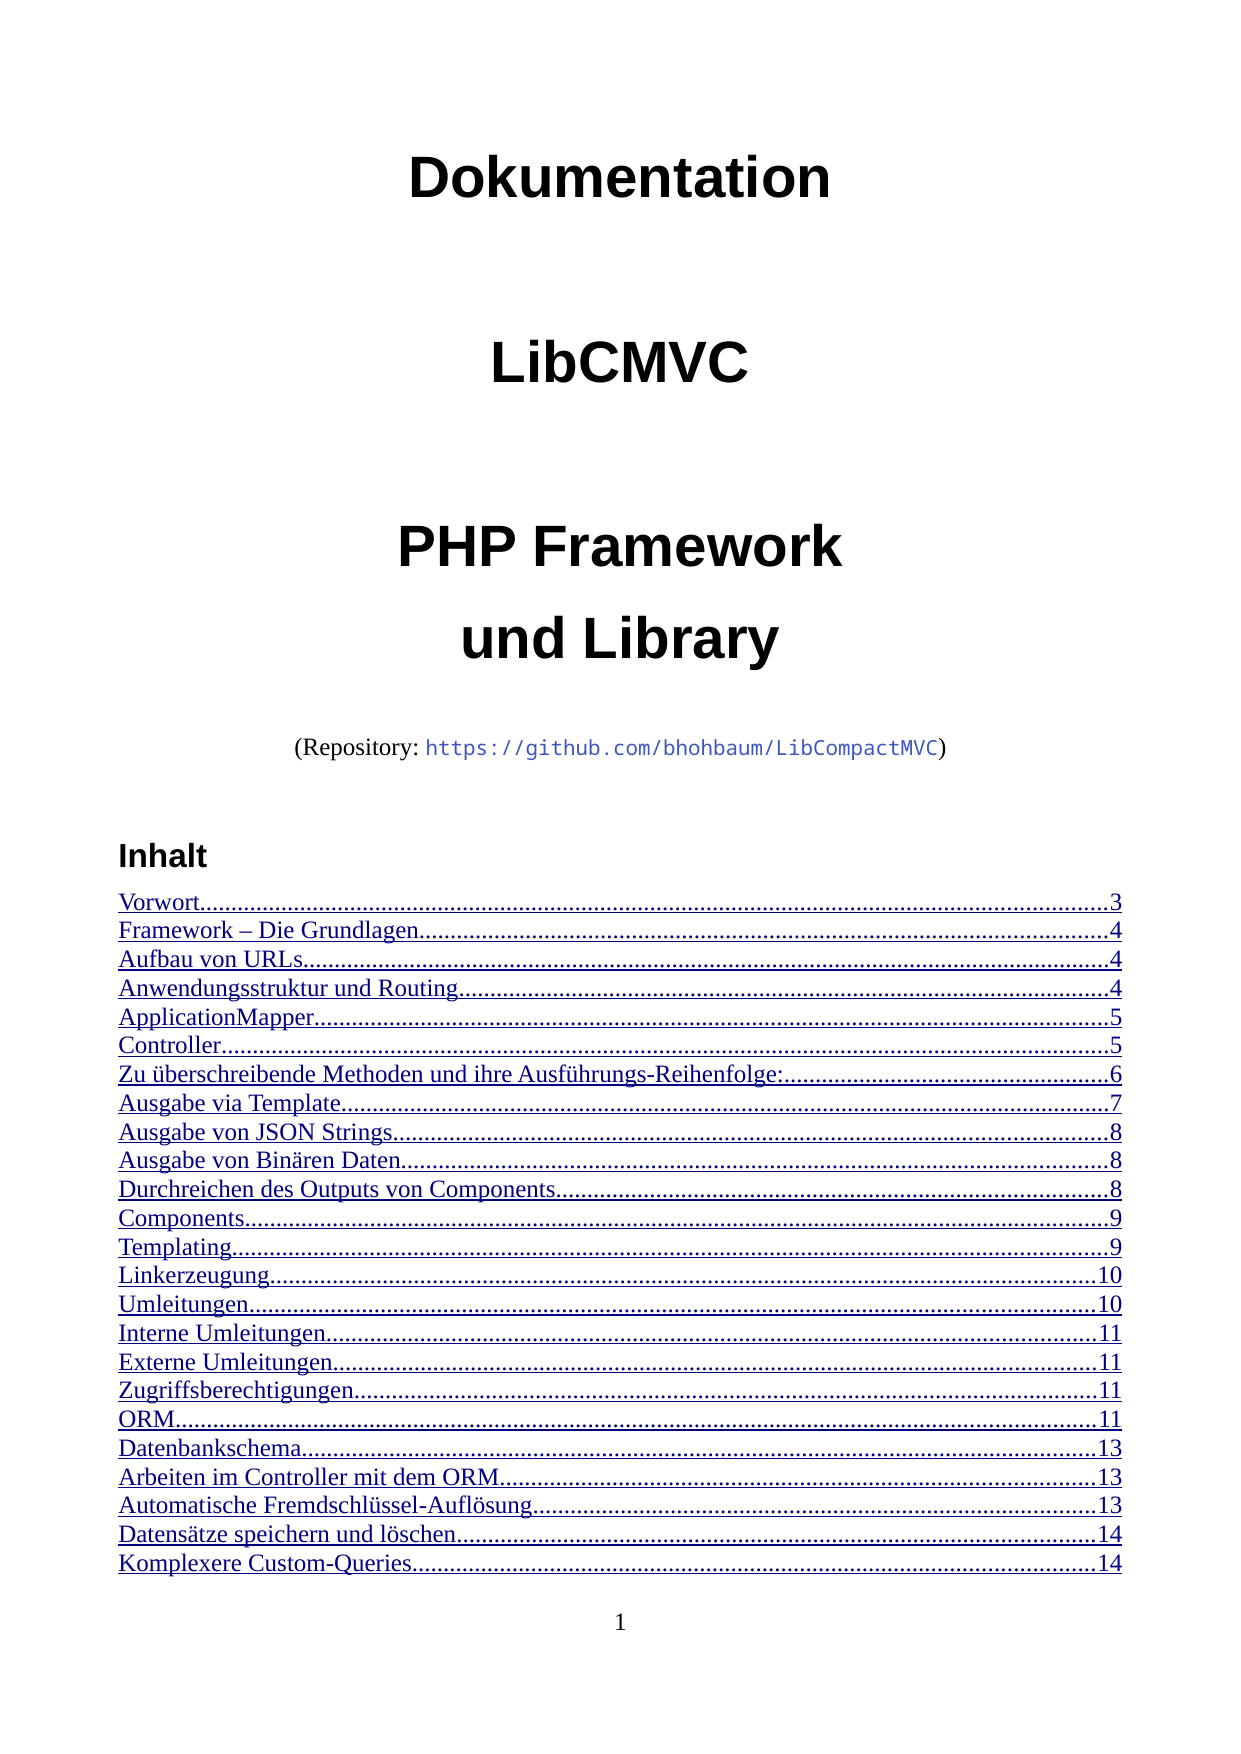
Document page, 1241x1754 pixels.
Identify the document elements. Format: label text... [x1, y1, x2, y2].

text Umleitungen 10 [118, 1289, 1122, 1314]
text Vorwort 3 [118, 887, 1122, 912]
text Ausgabe via Template 7 [118, 1088, 1122, 1113]
text Arbeiten im Controller mit dem ORM 13 [118, 1462, 1122, 1487]
title Dokumentation [118, 143, 1122, 210]
text Linkerzeugung 10 [118, 1261, 1122, 1286]
text (Repository: https://github.com/bhohbaum/LibCompactMVC) [118, 732, 1122, 762]
text ORM 11 [118, 1404, 1122, 1429]
title und Library [118, 603, 1122, 671]
text Interne Umleitungen 11 [118, 1318, 1122, 1343]
text Komplexere Custom-Queries 14 [118, 1548, 1122, 1573]
text Datenbankschema 13 [118, 1433, 1122, 1458]
text Datensätze speichern und löschen 14 [118, 1519, 1122, 1544]
text Aufbau von URLs 4 [118, 944, 1122, 969]
text Framework – Die Grundlagen 4 [118, 916, 1122, 941]
text Zu überschreibende Methoden und ihre Ausführungs-Reihenfolge: 6 [118, 1059, 1122, 1084]
text Ausgabe von Binären Daten 8 [118, 1146, 1122, 1171]
title LibCMVC [118, 327, 1122, 394]
title PHP Framework [118, 511, 1122, 578]
text Automatische Fremdschlüssel-Auflösung 13 [118, 1491, 1122, 1516]
text Externe Umleitungen 11 [118, 1347, 1122, 1372]
text Controller 5 [118, 1031, 1122, 1056]
text Templating 9 [118, 1232, 1122, 1257]
text Zugriffsberechtigungen 11 [118, 1376, 1122, 1401]
subtitle Inhalt [118, 836, 1122, 874]
text ApplicationMapper 5 [118, 1002, 1122, 1027]
text Durchreichen des Outputs von Components 8 [118, 1174, 1122, 1199]
text Ausgabe von JSON Strings 8 [118, 1117, 1122, 1142]
text Components 9 [118, 1203, 1122, 1228]
text Anwendungsstruktur und Routing 4 [118, 973, 1122, 998]
